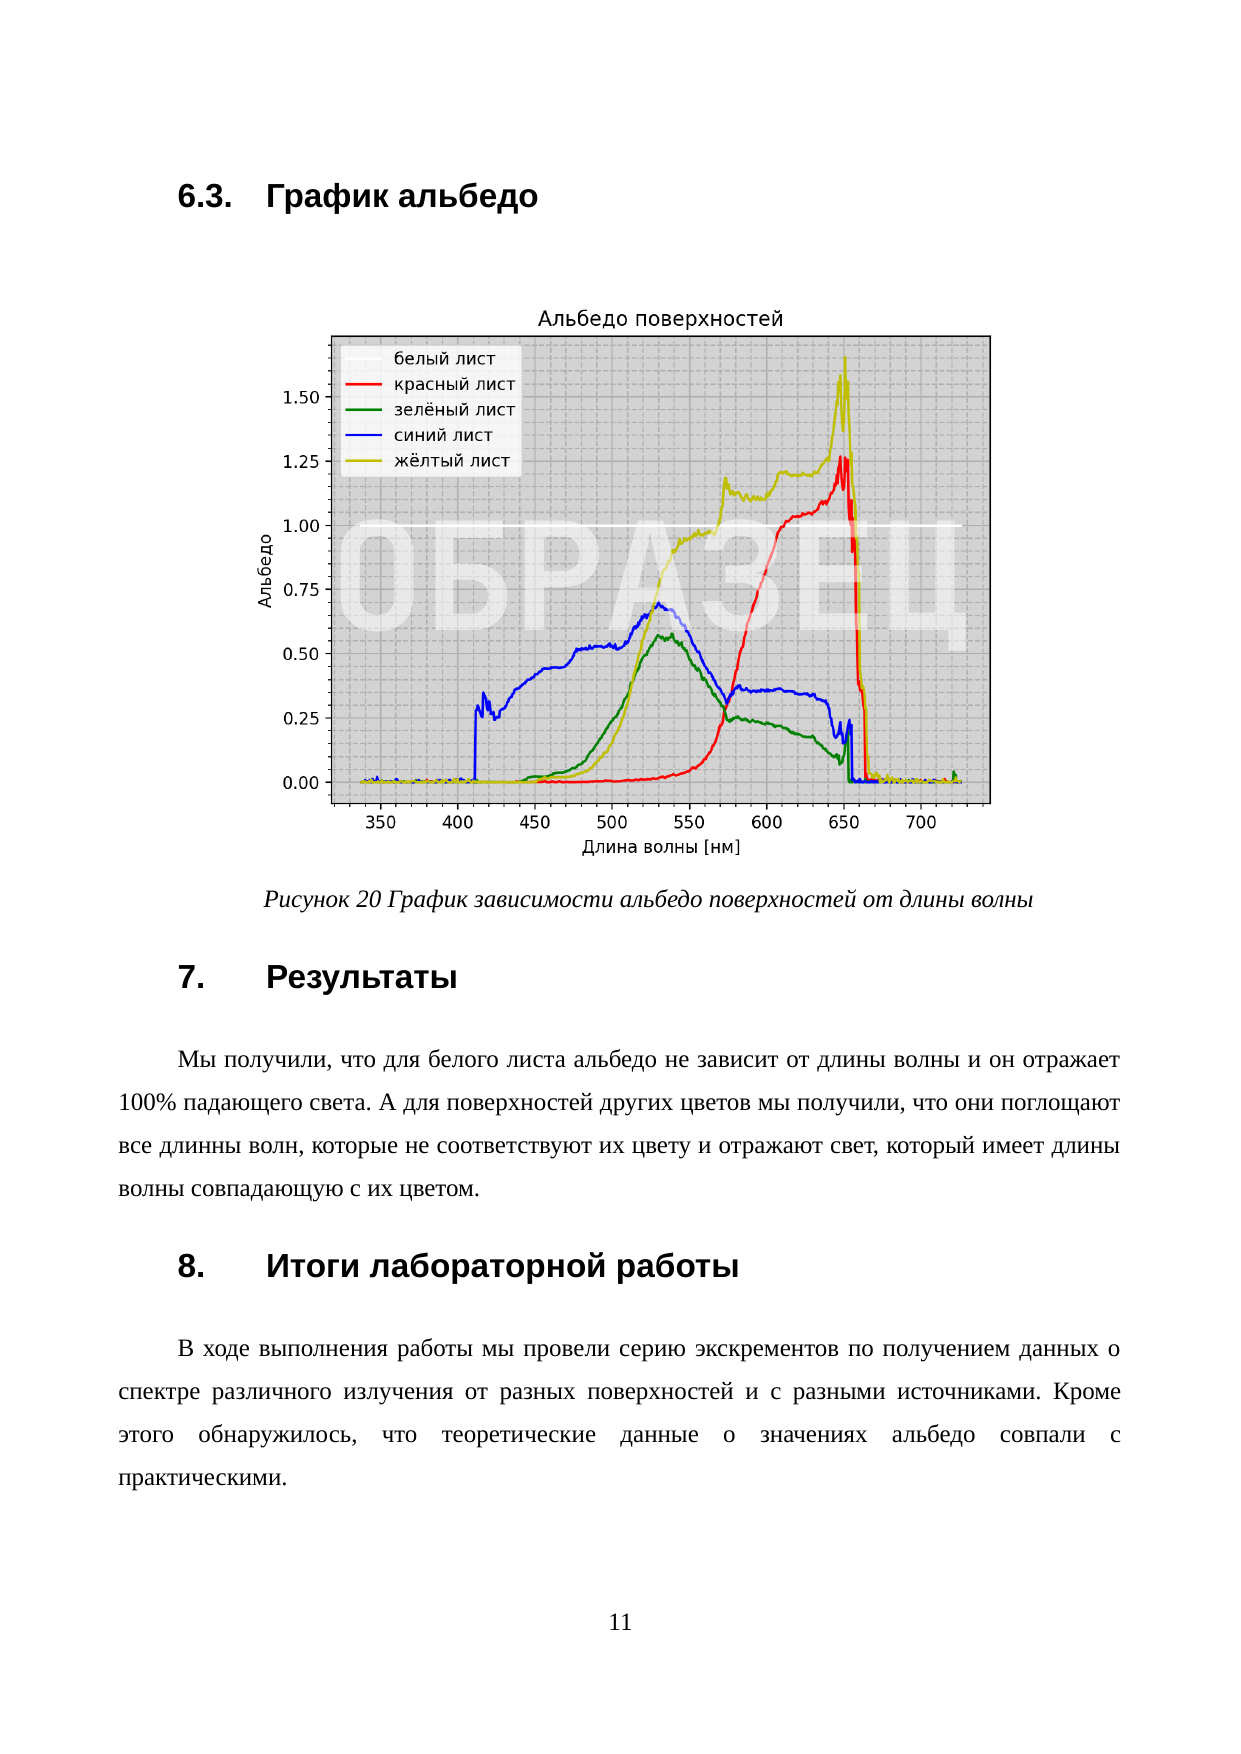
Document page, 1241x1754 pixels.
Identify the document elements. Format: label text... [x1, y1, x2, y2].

subtitle Результаты [118, 957, 1122, 995]
text Мы получили, что для белого листа альбедо не зависит от длины волны и он отражает 100% падающего света. А для поверхностей других цветов мы получили, что они поглощают все длинны волн, которые не соответствуют их цвету и отражают свет, который имеет длины волны совпадающую с их цветом. [118, 1044, 1122, 1202]
subtitle Итоги лабораторной работы [118, 1246, 1122, 1284]
subtitle График альбедо [118, 176, 1122, 215]
text В ходе выполнения работы мы провели серию экскрементов по получением данных о спектре различного излучения от разных поверхностей и с разными источниками. Кроме этого обнаружилось, что теоретические данные о значениях альбедо совпали с практическими. [118, 1333, 1122, 1491]
text Рисунок 20 График зависимости альбедо поверхностей от длины волны [118, 884, 1122, 913]
picture [225, 263, 1075, 870]
